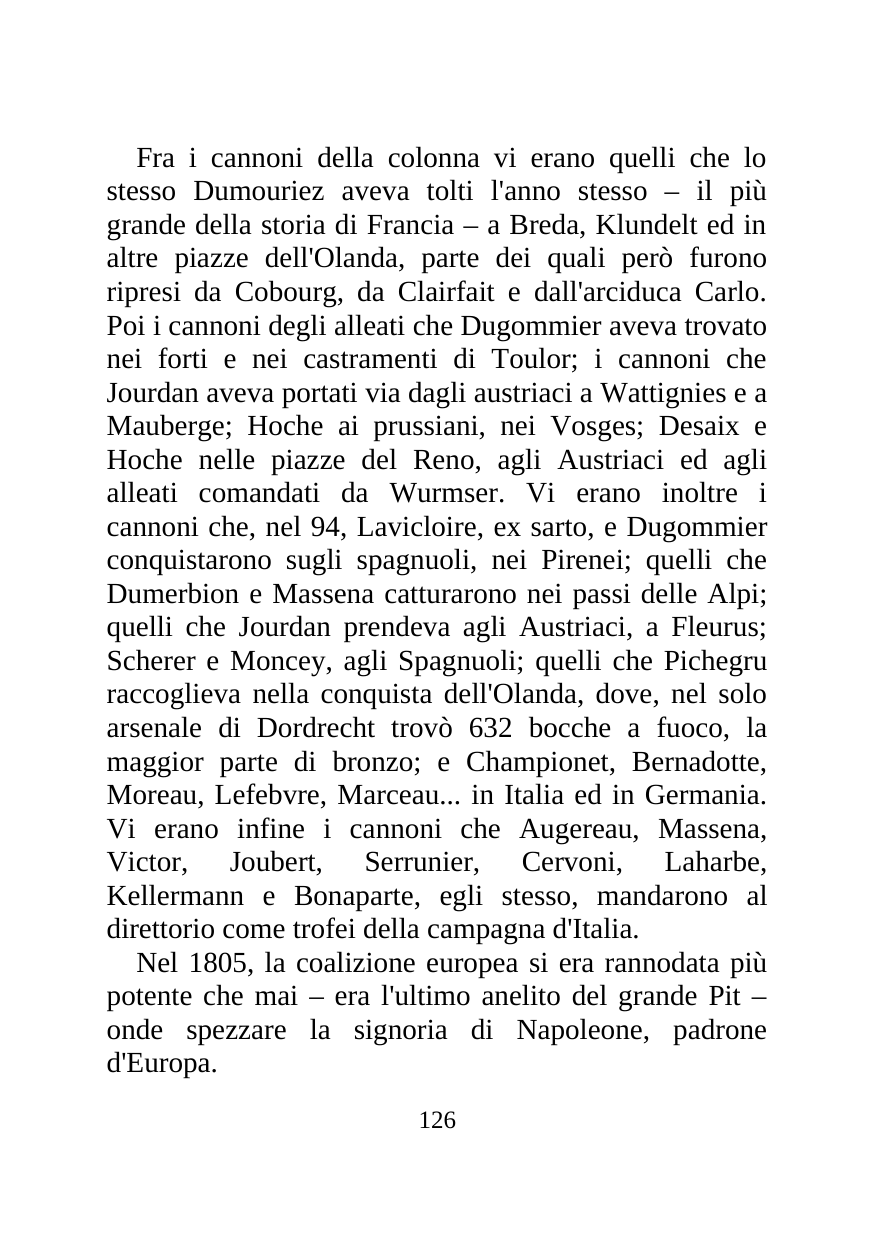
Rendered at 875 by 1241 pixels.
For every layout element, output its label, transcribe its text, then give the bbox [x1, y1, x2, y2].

text Fra i cannoni della colonna vi erano quelli che lo stesso Dumouriez aveva tolti l'anno stesso – il più grande della storia di Francia – a Breda, Klundelt ed in altre piazze dell'Olanda, parte dei quali però furono ripresi da Cobourg, da Clairfait e dall'arciduca Carlo. Poi i cannoni degli alleati che Dugommier aveva trovato nei forti e nei castramenti di Toulor; i cannoni che Jourdan aveva portati via dagli austriaci a Wattignies e a Mauberge; Hoche ai prussiani, nei Vosges; Desaix e Hoche nelle piazze del Reno, agli Austriaci ed agli alleati comandati da Wurmser. Vi erano inoltre i cannoni che, nel 94, Lavicloire, ex sarto, e Dugommier conquistarono sugli spagnuoli, nei Pirenei; quelli che Dumerbion e Massena catturarono nei passi delle Alpi; quelli che Jourdan prendeva agli Austriaci, a Fleurus; Scherer e Moncey, agli Spagnuoli; quelli che Pichegru raccoglieva nella conquista dell'Olanda, dove, nel solo arsenale di Dordrecht trovò 632 bocche a fuoco, la maggior parte di bronzo; e Championet, Bernadotte, Moreau, Lefebvre, Marceau... in Italia ed in Germania. Vi erano infine i cannoni che Augereau, Massena, Victor, Joubert, Serrunier, Cervoni, Laharbe, Kellermann e Bonaparte, egli stesso, mandarono al direttorio come trofei della campagna d'Italia. [106, 140, 768, 945]
text Nel 1805, la coalizione europea si era rannodata più potente che mai – era l'ultimo anelito del grande Pit – onde spezzare la signoria di Napoleone, padrone d'Europa. [106, 945, 768, 1079]
